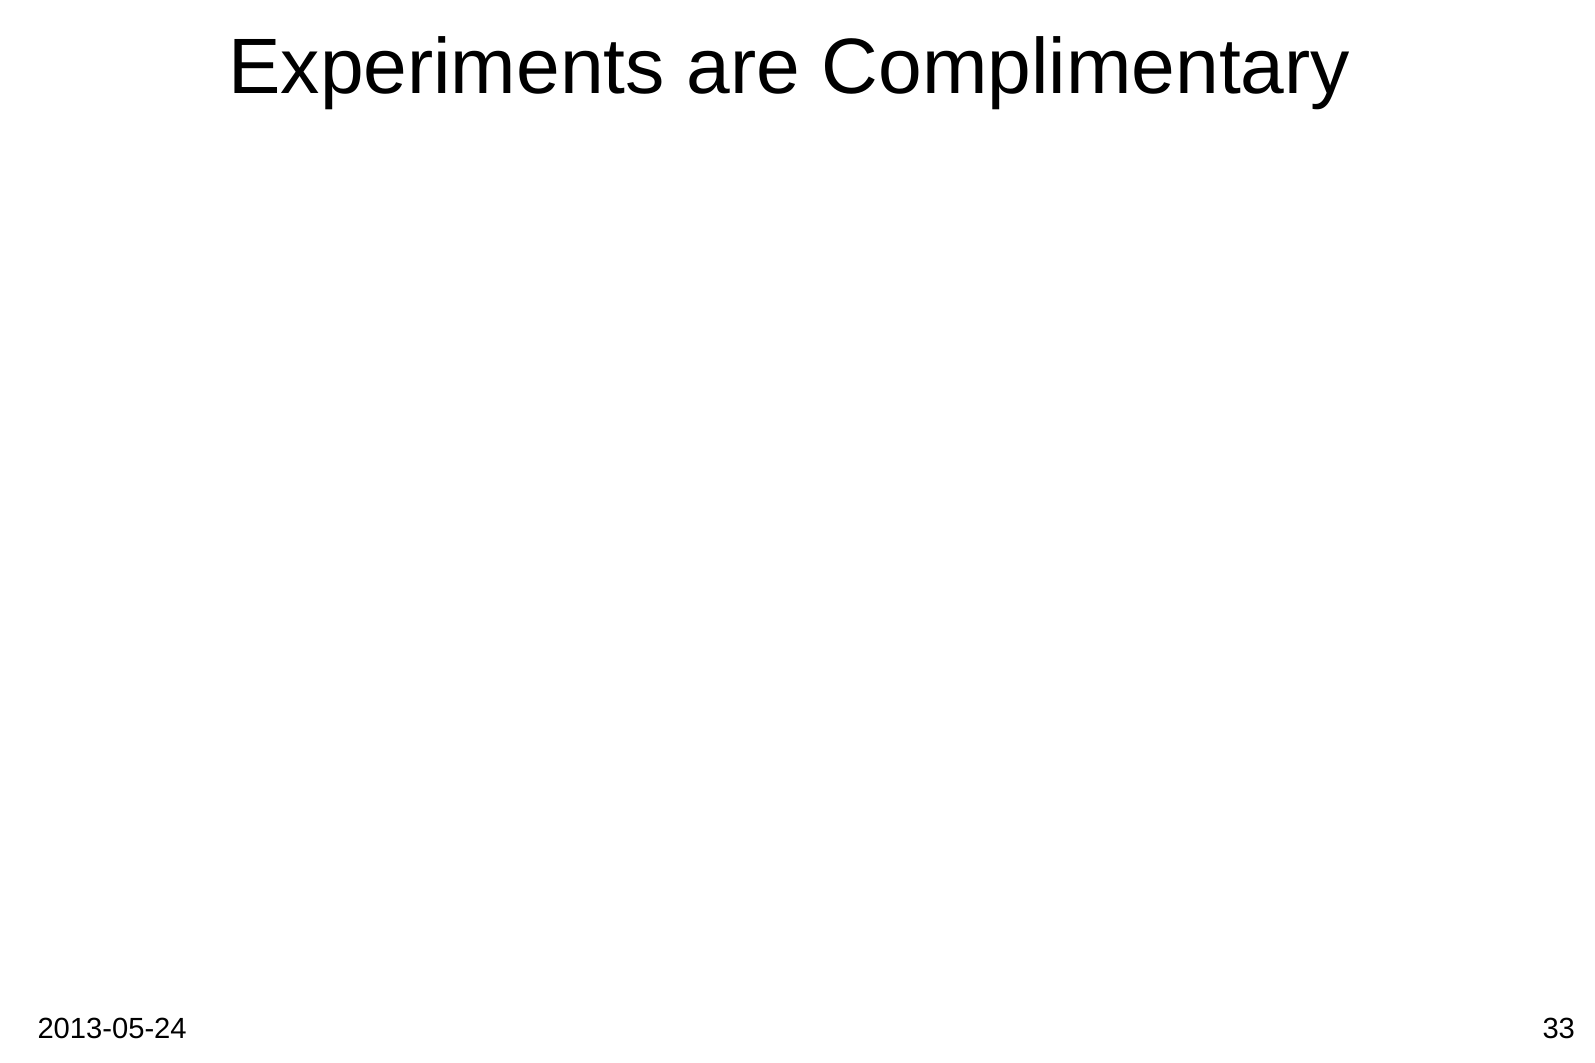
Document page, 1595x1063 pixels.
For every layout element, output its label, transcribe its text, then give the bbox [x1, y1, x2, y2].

title Experiments are Complimentary [79, 19, 1501, 113]
